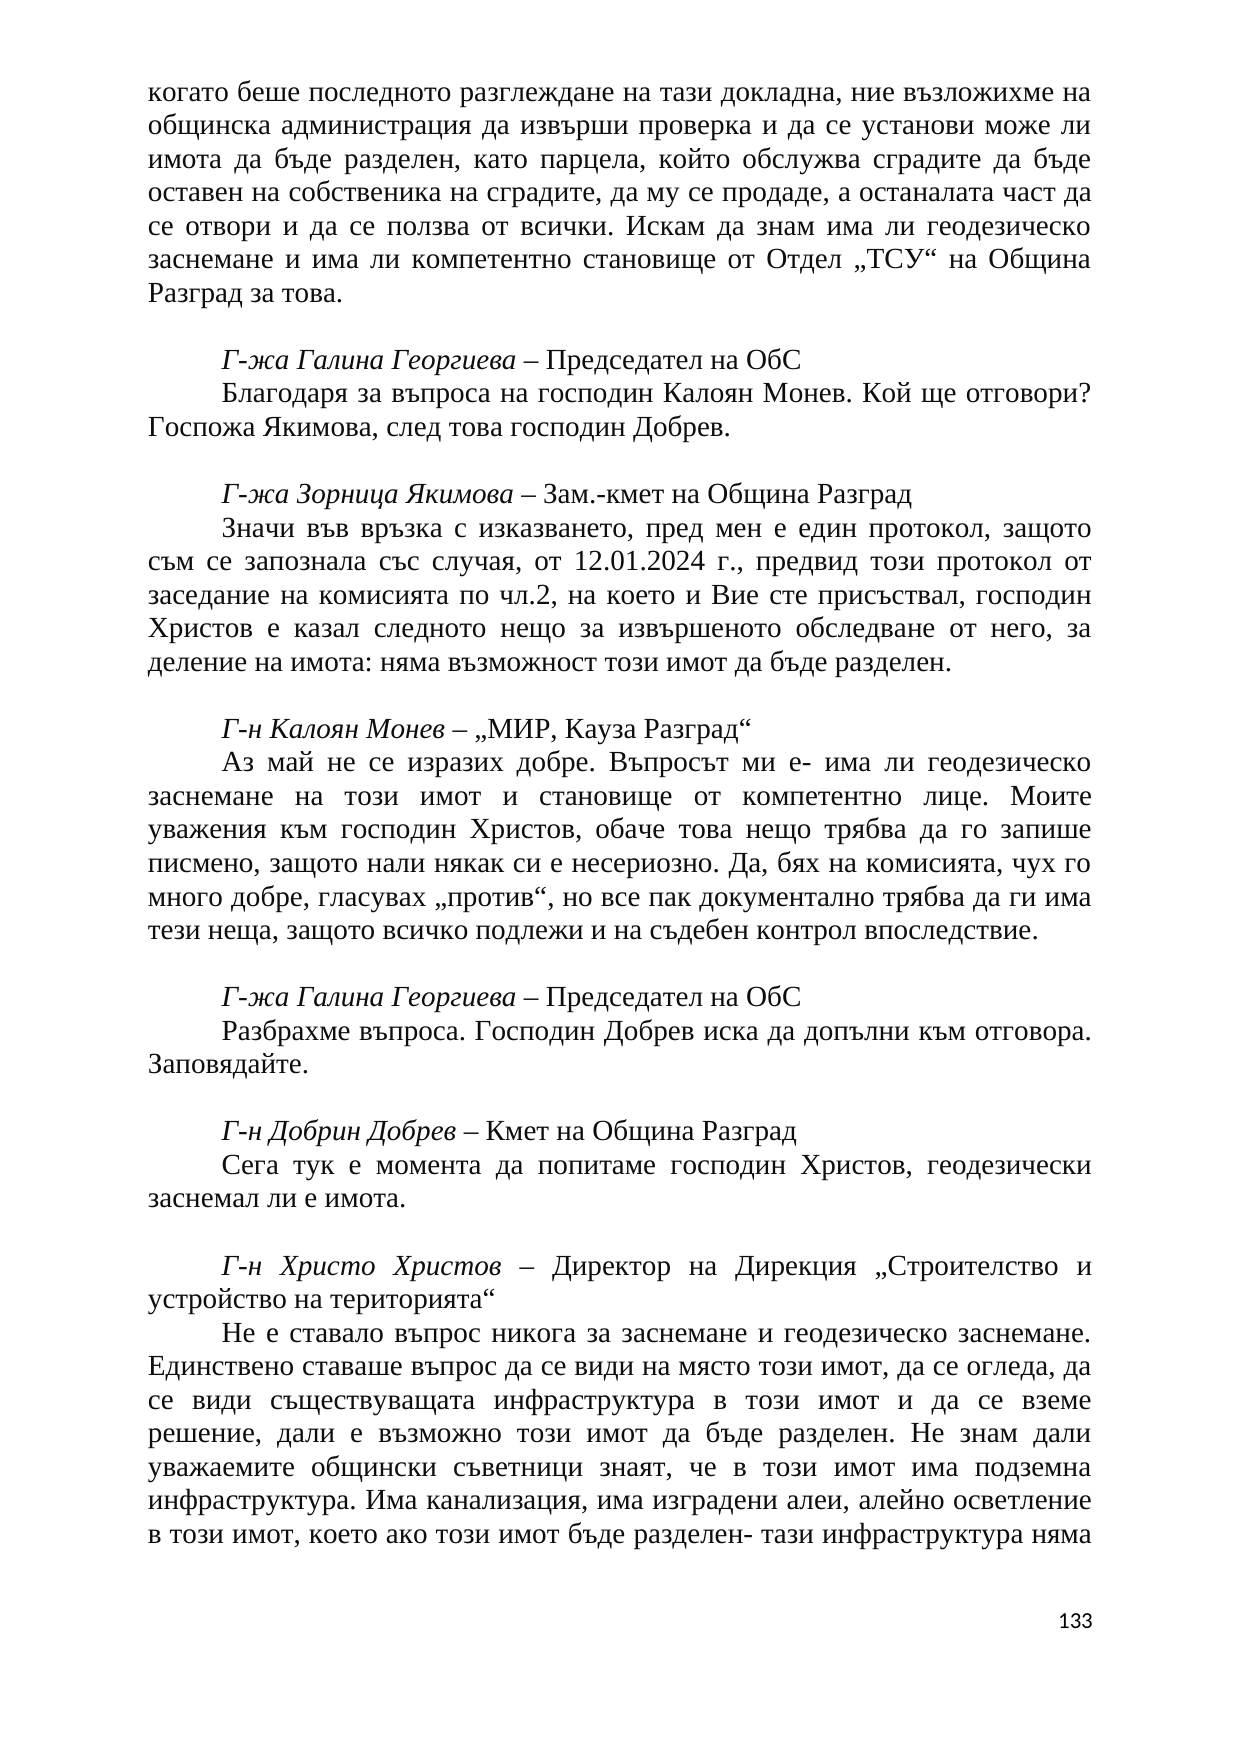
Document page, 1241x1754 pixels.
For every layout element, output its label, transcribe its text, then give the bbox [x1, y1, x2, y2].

text Сега тук е момента да попитаме господин Христов, геодезически заснемал ли е имота. [148, 1147, 1093, 1214]
text когато беше последното разглеждане на тази докладна, ние възложихме на общинска администрация да извърши проверка и да се установи може ли имота да бъде разделен, като парцела, който обслужва сградите да бъде оставен на собственика на сградите, да му се продаде, а останалата част да се отвори и да се ползва от всички. Искам да знам има ли геодезическо заснемане и има ли компетентно становище от Отдел „ТСУ“ на Община Разград за това. [148, 74, 1093, 308]
text Г-жа Галина Георгиева – Председател на ОбС [148, 979, 1093, 1013]
text Аз май не се изразих добре. Въпросът ми е- има ли геодезическо заснемане на този имот и становище от компетентно лице. Моите уважения към господин Христов, обаче това нещо трябва да го запише писмено, защото нали някак си е несериозно. Да, бях на комисията, чух го много добре, гласувах „против“, но все пак документално трябва да ги има тези неща, защото всичко подлежи и на съдебен контрол впоследствие. [148, 744, 1093, 946]
text Г-н Добрин Добрев – Кмет на Община Разград [148, 1113, 1093, 1147]
text Не е ставало въпрос никога за заснемане и геодезическо заснемане. Единствено ставаше въпрос да се види на място този имот, да се огледа, да се види съществуващата инфраструктура в този имот и да се вземе решение, дали е възможно този имот да бъде разделен. Не знам дали уважаемите общински съветници знаят, че в този имот има подземна инфраструктура. Има канализация, има изградени алеи, алейно осветление в този имот, което ако този имот бъде разделен- тази инфраструктура няма [148, 1315, 1093, 1549]
text Разбрахме въпроса. Господин Добрев иска да допълни към отговора. Заповядайте. [148, 1013, 1093, 1080]
text Благодаря за въпроса на господин Калоян Монев. Кой ще отговори? Госпожа Якимова, след това господин Добрев. [148, 376, 1093, 443]
text Г-н Христо Христов – Директор на Дирекция „Строителство и устройство на територията“ [148, 1248, 1093, 1315]
text Г-жа Зорница Якимова – Зам.-кмет на Община Разград [148, 476, 1093, 510]
text Г-н Калоян Монев – „МИР, Кауза Разград“ [148, 711, 1093, 744]
text Значи във връзка с изказването, пред мен е един протокол, защото съм се запознала със случая, от 12.01.2024 г., предвид този протокол от заседание на комисията по чл.2, на което и Вие сте присъствал, господин Христов е казал следното нещо за извършеното обследване от него, за деление на имота: няма възможност този имот да бъде разделен. [148, 510, 1093, 677]
text Г-жа Галина Георгиева – Председател на ОбС [148, 342, 1093, 376]
